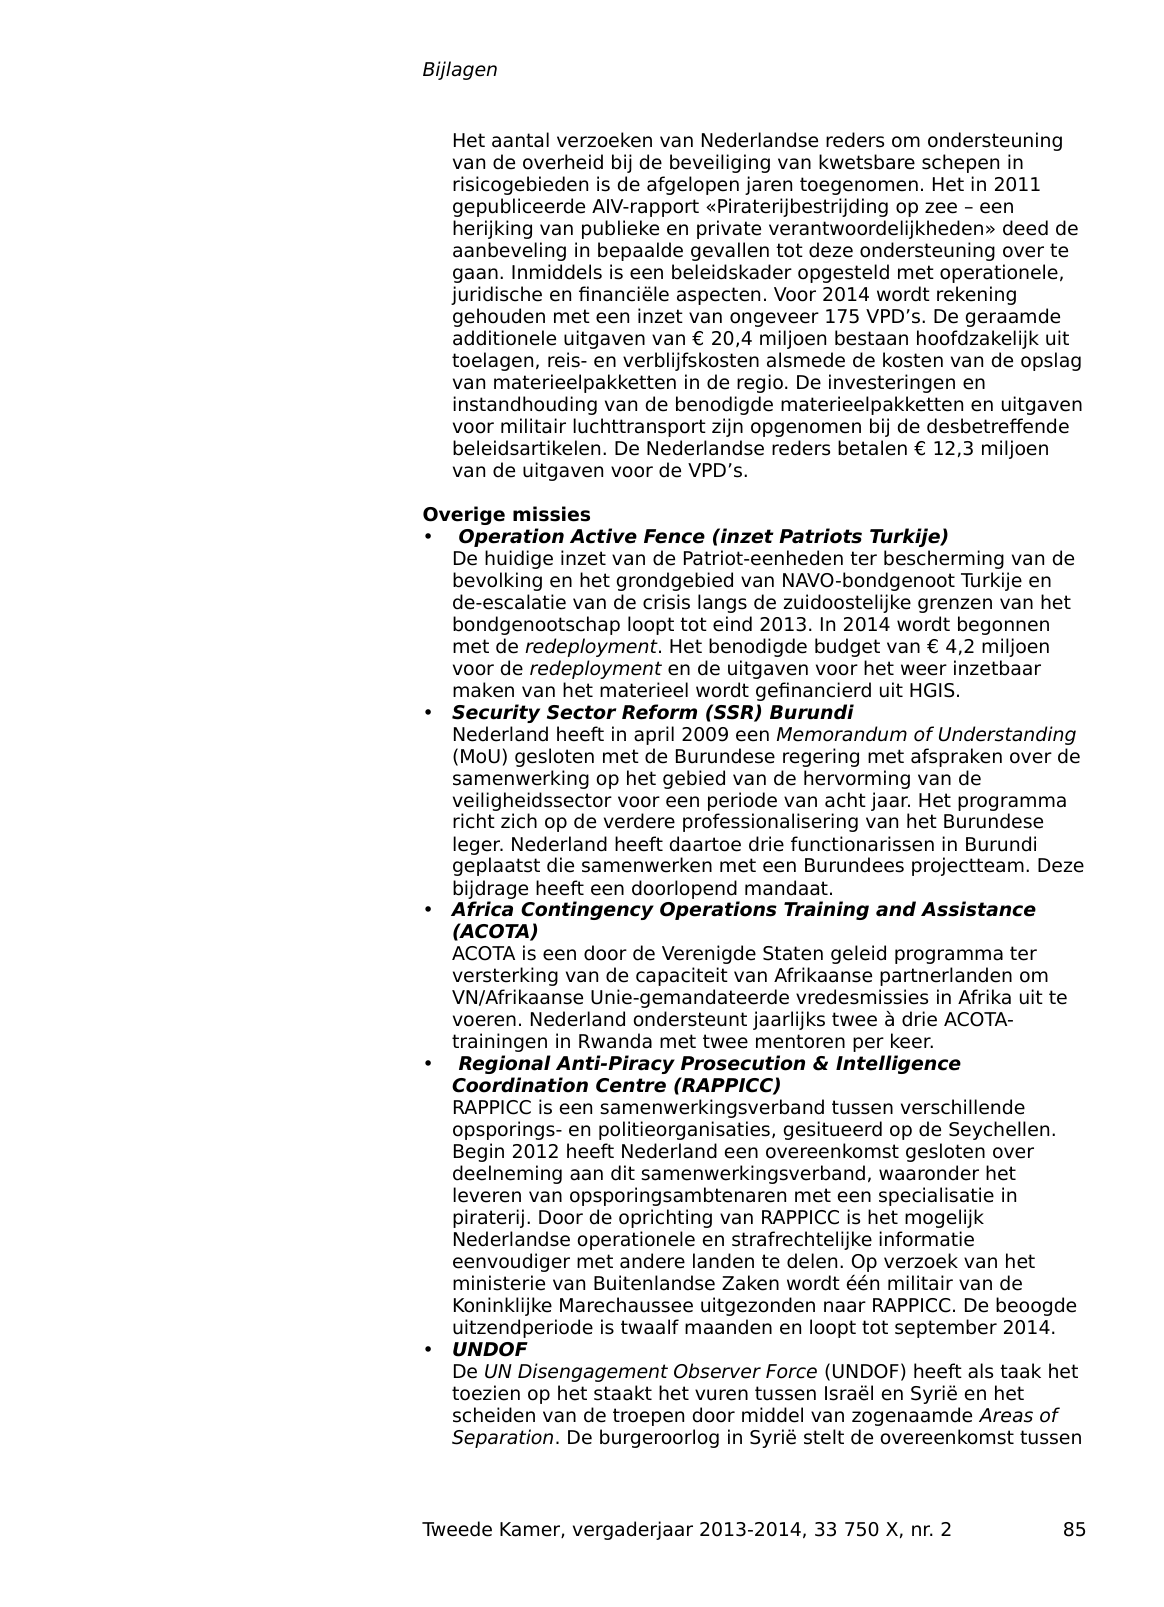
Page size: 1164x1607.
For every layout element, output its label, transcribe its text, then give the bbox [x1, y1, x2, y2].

text • UNDOF [422, 1339, 1087, 1361]
text ACOTA is een door de Verenigde Staten geleid programma ter versterking van de capaciteit van Afrikaanse partnerlanden om VN/Afrikaanse Unie-gemandateerde vredesmissies in Afrika uit te voeren. Nederland ondersteunt jaarlijks twee à drie ACOTA-trainingen in Rwanda met twee mentoren per keer. [452, 943, 1087, 1053]
text • Operation Active Fence (inzet Patriots Turkije) [422, 526, 1087, 548]
text • Regional Anti-Piracy Prosecution & Intelligence Coordination Centre (RAPPICC) [422, 1053, 1087, 1097]
text De huidige inzet van de Patriot-eenheden ter bescherming van de bevolking en het grondgebied van NAVO-bondgenoot Turkije en de-escalatie van de crisis langs de zuidoostelijke grenzen van het bondgenootschap loopt tot eind 2013. In 2014 wordt begonnen met de redeployment. Het benodigde budget van € 4,2 miljoen voor de redeployment en de uitgaven voor het weer inzetbaar maken van het materieel wordt gefinancierd uit HGIS. [452, 548, 1087, 702]
text • Africa Contingency Operations Training and Assistance (ACOTA) [422, 899, 1087, 943]
text De UN Disengagement Observer Force (UNDOF) heeft als taak het toezien op het staakt het vuren tussen Israël en Syrië en het scheiden van de troepen door middel van zogenaamde Areas of Separation. De burgeroorlog in Syrië stelt de overeenkomst tussen [452, 1361, 1087, 1449]
text • Security Sector Reform (SSR) Burundi [422, 702, 1087, 723]
subtitle Overige missies [422, 504, 1087, 526]
text Het aantal verzoeken van Nederlandse reders om ondersteuning van de overheid bij de beveiliging van kwetsbare schepen in risicogebieden is de afgelopen jaren toegenomen. Het in 2011 gepubliceerde AIV-rapport «Piraterijbestrijding op zee – een herijking van publieke en private verantwoordelijkheden» deed de aanbeveling in bepaalde gevallen tot deze ondersteuning over te gaan. Inmiddels is een beleidskader opgesteld met operationele, juridische en financiële aspecten. Voor 2014 wordt rekening gehouden met een inzet van ongeveer 175 VPD’s. De geraamde additionele uitgaven van € 20,4 miljoen bestaan hoofdzakelijk uit toelagen, reis- en verblijfskosten alsmede de kosten van de opslag van materieelpakketten in de regio. De investeringen en instandhouding van de benodigde materieelpakketten en uitgaven voor militair luchttransport zijn opgenomen bij de desbetreffende beleidsartikelen. De Nederlandse reders betalen € 12,3 miljoen van de uitgaven voor de VPD’s. [452, 130, 1087, 482]
text Nederland heeft in april 2009 een Memorandum of Understanding (MoU) gesloten met de Burundese regering met afspraken over de samenwerking op het gebied van de hervorming van de veiligheidssector voor een periode van acht jaar. Het programma richt zich op de verdere professionalisering van het Burundese leger. Nederland heeft daartoe drie functionarissen in Burundi geplaatst die samenwerken met een Burundees projectteam. Deze bijdrage heeft een doorlopend mandaat. [452, 723, 1087, 899]
text RAPPICC is een samenwerkingsverband tussen verschillende opsporings- en politieorganisaties, gesitueerd op de Seychellen. Begin 2012 heeft Nederland een overeenkomst gesloten over deelneming aan dit samenwerkingsverband, waaronder het leveren van opsporingsambtenaren met een specialisatie in piraterij. Door de oprichting van RAPPICC is het mogelijk Nederlandse operationele en strafrechtelijke informatie eenvoudiger met andere landen te delen. Op verzoek van het ministerie van Buitenlandse Zaken wordt één militair van de Koninklijke Marechaussee uitgezonden naar RAPPICC. De beoogde uitzendperiode is twaalf maanden en loopt tot september 2014. [452, 1097, 1087, 1339]
